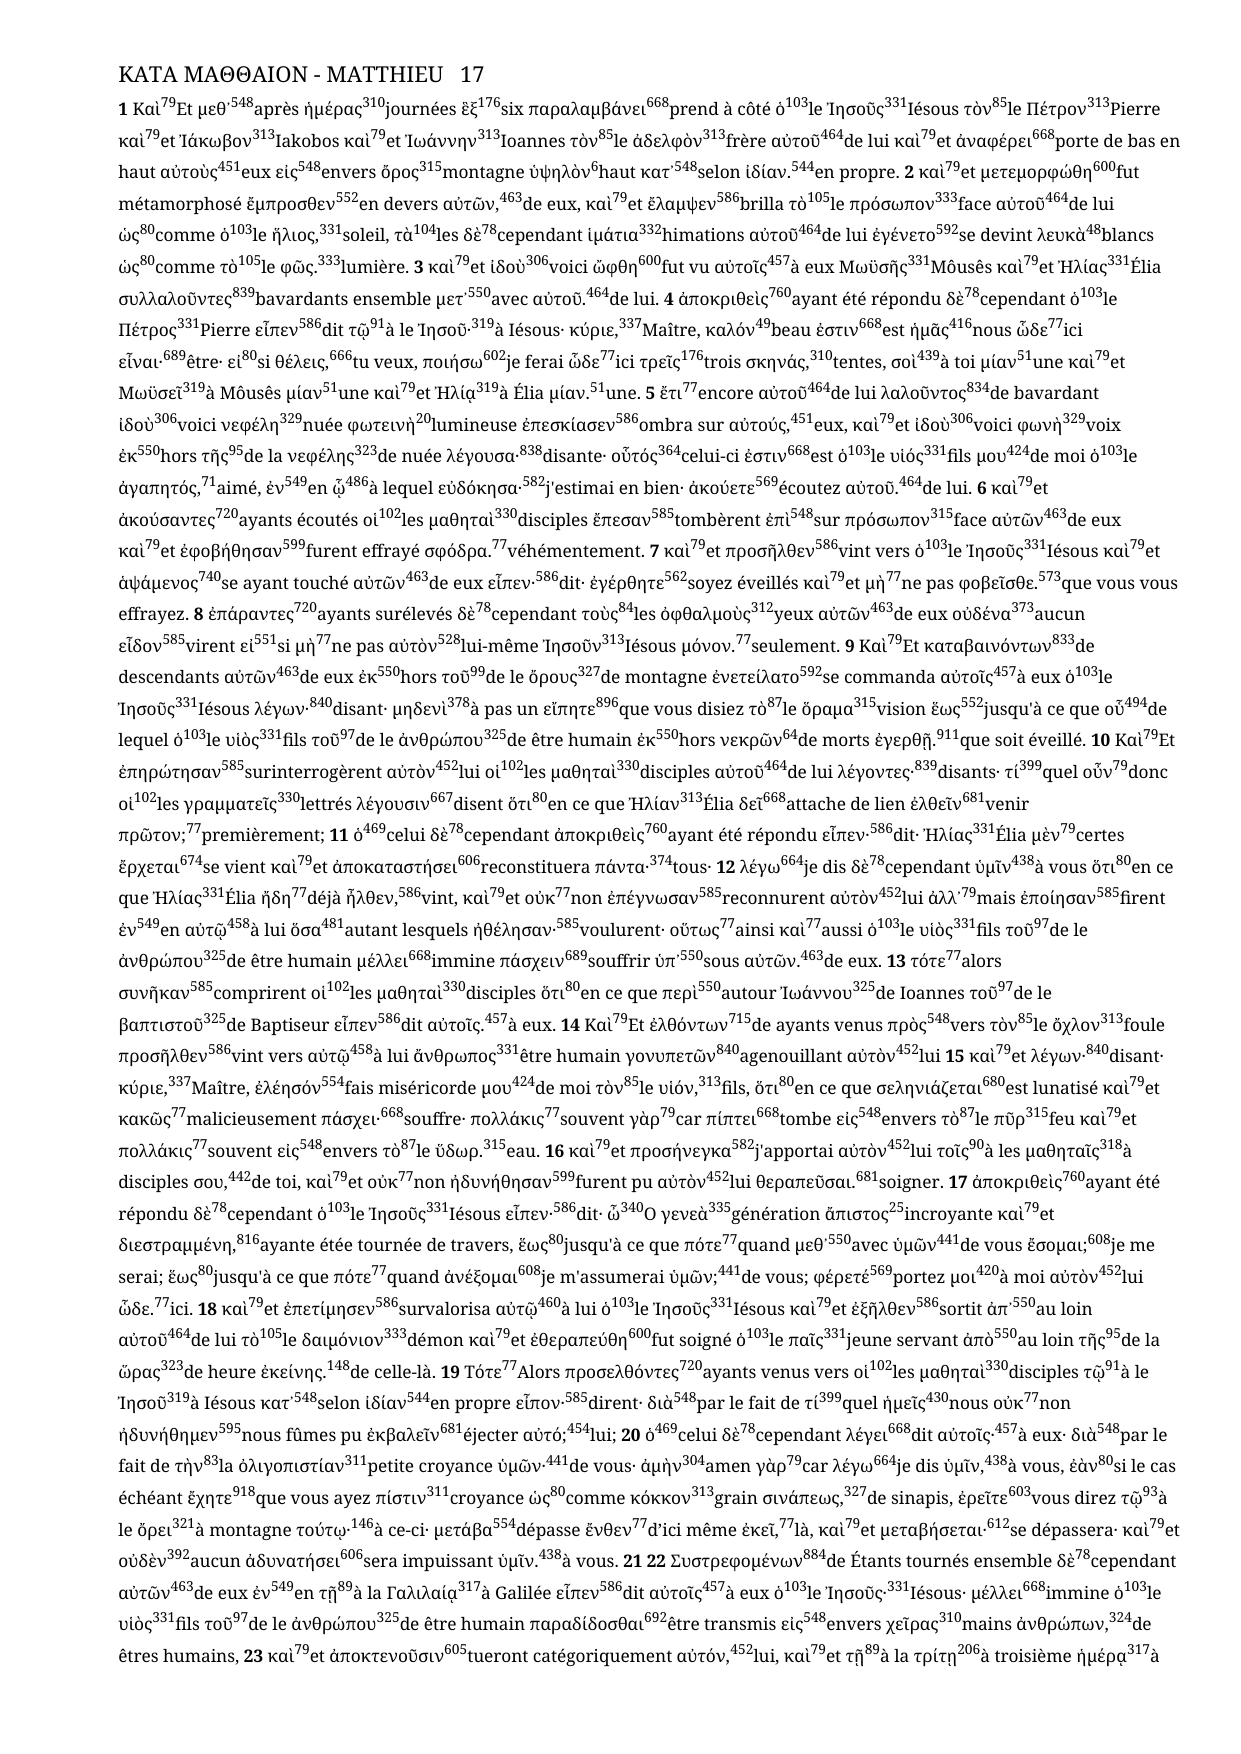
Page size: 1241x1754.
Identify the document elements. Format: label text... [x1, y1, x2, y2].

text 1 Καὶ79Et μεθ᾽548après ἡμέρας310journées ἓξ176six παραλαμβάνει668prend à côté ὁ103le Ἰησοῦς331Iésous τὸν85le Πέτρον313Pierre καὶ79et Ἰάκωβον313Iakobos καὶ79et Ἰωάννην313Ioannes τὸν85le ἀδελφὸν313frère αὐτοῦ464de lui καὶ79et ἀναφέρει668porte de bas en haut αὐτοὺς451eux εἰς548envers ὄρος315montagne ὑψηλὸν6haut κατ᾽548selon ἰδίαν.544en propre. 2 καὶ79et μετεμορφώθη600fut métamorphosé ἔμπροσθεν552en devers αὐτῶν,463de eux, καὶ79et ἔλαμψεν586brilla τὸ105le πρόσωπον333face αὐτοῦ464de lui ὡς80comme ὁ103le ἥλιος,331soleil, τὰ104les δὲ78cependant ἱμάτια332himations αὐτοῦ464de lui ἐγένετο592se devint λευκὰ48blancs ὡς80comme τὸ105le φῶς.333lumière. 3 καὶ79et ἰδοὺ306voici ὤφθη600fut vu αὐτοῖς457à eux Μωϋσῆς331Môusês καὶ79et Ἠλίας331Élia συλλαλοῦντες839bavardants ensemble μετ᾽550avec αὐτοῦ.464de lui. 4 ἀποκριθεὶς760ayant été répondu δὲ78cependant ὁ103le Πέτρος331Pierre εἶπεν586dit τῷ91à le Ἰησοῦ·319à Iésous· κύριε,337Maître, καλόν49beau ἐστιν668est ἡμᾶς416nous ὧδε77ici εἶναι·689être· εἰ80si θέλεις,666tu veux, ποιήσω602je ferai ὧδε77ici τρεῖς176trois σκηνάς,310tentes, σοὶ439à toi μίαν51une καὶ79et Μωϋσεῖ319à Môusês μίαν51une καὶ79et Ἠλίᾳ319à Élia μίαν.51une. 5 ἔτι77encore αὐτοῦ464de lui λαλοῦντος834de bavardant ἰδοὺ306voici νεφέλη329nuée φωτεινὴ20lumineuse ἐπεσκίασεν586ombra sur αὐτούς,451eux, καὶ79et ἰδοὺ306voici φωνὴ329voix ἐκ550hors τῆς95de la νεφέλης323de nuée λέγουσα·838disante· οὗτός364celui-ci ἐστιν668est ὁ103le υἱός331fils μου424de moi ὁ103le ἀγαπητός,71aimé, ἐν549en ᾧ486à lequel εὐδόκησα·582j'estimai en bien· ἀκούετε569écoutez αὐτοῦ.464de lui. 6 καὶ79et ἀκούσαντες720ayants écoutés οἱ102les μαθηταὶ330disciples ἔπεσαν585tombèrent ἐπὶ548sur πρόσωπον315face αὐτῶν463de eux καὶ79et ἐφοβήθησαν599furent effrayé σφόδρα.77véhémentement. 7 καὶ79et προσῆλθεν586vint vers ὁ103le Ἰησοῦς331Iésous καὶ79et ἁψάμενος740se ayant touché αὐτῶν463de eux εἶπεν·586dit· ἐγέρθητε562soyez éveillés καὶ79et μὴ77ne pas φοβεῖσθε.573que vous vous effrayez. 8 ἐπάραντες720ayants surélevés δὲ78cependant τοὺς84les ὀφθαλμοὺς312yeux αὐτῶν463de eux οὐδένα373aucun εἶδον585virent εἰ551si μὴ77ne pas αὐτὸν528lui-même Ἰησοῦν313Iésous μόνον.77seulement. 9 Καὶ79Et καταβαινόντων833de descendants αὐτῶν463de eux ἐκ550hors τοῦ99de le ὄρους327de montagne ἐνετείλατο592se commanda αὐτοῖς457à eux ὁ103le Ἰησοῦς331Iésous λέγων·840disant· μηδενὶ378à pas un εἴπητε896que vous disiez τὸ87le ὅραμα315vision ἕως552jusqu'à ce que οὗ494de lequel ὁ103le υἱὸς331fils τοῦ97de le ἀνθρώπου325de être humain ἐκ550hors νεκρῶν64de morts ἐγερθῇ.911que soit éveillé. 10 Καὶ79Et ἐπηρώτησαν585surinterrogèrent αὐτὸν452lui οἱ102les μαθηταὶ330disciples αὐτοῦ464de lui λέγοντες·839disants· τί399quel οὖν79donc οἱ102les γραμματεῖς330lettrés λέγουσιν667disent ὅτι80en ce que Ἠλίαν313Élia δεῖ668attache de lien ἐλθεῖν681venir πρῶτον;77premièrement; 11 ὁ469celui δὲ78cependant ἀποκριθεὶς760ayant été répondu εἶπεν·586dit· Ἠλίας331Élia μὲν79certes ἔρχεται674se vient καὶ79et ἀποκαταστήσει606reconstituera πάντα·374tous· 12 λέγω664je dis δὲ78cependant ὑμῖν438à vous ὅτι80en ce que Ἠλίας331Élia ἤδη77déjà ἦλθεν,586vint, καὶ79et οὐκ77non ἐπέγνωσαν585reconnurent αὐτὸν452lui ἀλλ᾽79mais ἐποίησαν585firent ἐν549en αὐτῷ458à lui ὅσα481autant lesquels ἠθέλησαν·585voulurent· οὕτως77ainsi καὶ77aussi ὁ103le υἱὸς331fils τοῦ97de le ἀνθρώπου325de être humain μέλλει668immine πάσχειν689souffrir ὑπ᾽550sous αὐτῶν.463de eux. 13 τότε77alors συνῆκαν585comprirent οἱ102les μαθηταὶ330disciples ὅτι80en ce que περὶ550autour Ἰωάννου325de Ioannes τοῦ97de le βαπτιστοῦ325de Baptiseur εἶπεν586dit αὐτοῖς.457à eux. 14 Καὶ79Et ἐλθόντων715de ayants venus πρὸς548vers τὸν85le ὄχλον313foule προσῆλθεν586vint vers αὐτῷ458à lui ἄνθρωπος331être humain γονυπετῶν840agenouillant αὐτὸν452lui 15 καὶ79et λέγων·840disant· κύριε,337Maître, ἐλέησόν554fais miséricorde μου424de moi τὸν85le υἱόν,313fils, ὅτι80en ce que σεληνιάζεται680est lunatisé καὶ79et κακῶς77malicieusement πάσχει·668souffre· πολλάκις77souvent γὰρ79car πίπτει668tombe εἰς548envers τὸ87le πῦρ315feu καὶ79et πολλάκις77souvent εἰς548envers τὸ87le ὕδωρ.315eau. 16 καὶ79et προσήνεγκα582j'apportai αὐτὸν452lui τοῖς90à les μαθηταῖς318à disciples σου,442de toi, καὶ79et οὐκ77non ἠδυνήθησαν599furent pu αὐτὸν452lui θεραπεῦσαι.681soigner. 17 ἀποκριθεὶς760ayant été répondu δὲ78cependant ὁ103le Ἰησοῦς331Iésous εἶπεν·586dit· ὦ340O γενεὰ335génération ἄπιστος25incroyante καὶ79et διεστραμμένη,816ayante étée tournée de travers, ἕως80jusqu'à ce que πότε77quand μεθ᾽550avec ὑμῶν441de vous ἔσομαι;608je me serai; ἕως80jusqu'à ce que πότε77quand ἀνέξομαι608je m'assumerai ὑμῶν;441de vous; φέρετέ569portez μοι420à moi αὐτὸν452lui ὧδε.77ici. 18 καὶ79et ἐπετίμησεν586survalorisa αὐτῷ460à lui ὁ103le Ἰησοῦς331Iésous καὶ79et ἐξῆλθεν586sortit ἀπ᾽550au loin αὐτοῦ464de lui τὸ105le δαιμόνιον333démon καὶ79et ἐθεραπεύθη600fut soigné ὁ103le παῖς331jeune servant ἀπὸ550au loin τῆς95de la ὥρας323de heure ἐκείνης.148de celle-là. 19 Τότε77Alors προσελθόντες720ayants venus vers οἱ102les μαθηταὶ330disciples τῷ91à le Ἰησοῦ319à Iésous κατ᾽548selon ἰδίαν544en propre εἶπον·585dirent· διὰ548par le fait de τί399quel ἡμεῖς430nous οὐκ77non ἠδυνήθημεν595nous fûmes pu ἐκβαλεῖν681éjecter αὐτό;454lui; 20 ὁ469celui δὲ78cependant λέγει668dit αὐτοῖς·457à eux· διὰ548par le fait de τὴν83la ὀλιγοπιστίαν311petite croyance ὑμῶν·441de vous· ἀμὴν304amen γὰρ79car λέγω664je dis ὑμῖν,438à vous, ἐὰν80si le cas échéant ἔχητε918que vous ayez πίστιν311croyance ὡς80comme κόκκον313grain σινάπεως,327de sinapis, ἐρεῖτε603vous direz τῷ93à le ὄρει321à montagne τούτῳ·146à ce-ci· μετάβα554dépasse ἔνθεν77d’ici même ἐκεῖ,77là, καὶ79et μεταβήσεται·612se dépassera· καὶ79et οὐδὲν392aucun ἀδυνατήσει606sera impuissant ὑμῖν.438à vous. 21 22 Συστρεφομένων884de Étants tournés ensemble δὲ78cependant αὐτῶν463de eux ἐν549en τῇ89à la Γαλιλαίᾳ317à Galilée εἶπεν586dit αὐτοῖς457à eux ὁ103le Ἰησοῦς·331Iésous· μέλλει668immine ὁ103le υἱὸς331fils τοῦ97de le ἀνθρώπου325de être humain παραδίδοσθαι692être transmis εἰς548envers χεῖρας310mains ἀνθρώπων,324de êtres humains, 23 καὶ79et ἀποκτενοῦσιν605tueront catégoriquement αὐτόν,452lui, καὶ79et τῇ89à la τρίτῃ206à troisième ἡμέρᾳ317à journée ἐγερθήσεται.619sera éveillé. καὶ79et ἐλυπήθησαν599furent attristé σφόδρα.77véhémentement. 24 Ἐλθόντων715de Ayants venus δὲ78cependant αὐτῶν463de eux εἰς548envers Καφαρναοὺμ311Kapharnaoum προσῆλθον585vinrent vers οἱ363ceux τὰ86les δίδραχμα314didrachmes λαμβάνοντες839prenants τῷ91à le Πέτρῳ319à Pierre καὶ79et εἶπαν·585dirent· ὁ103le διδάσκαλος331enseignant ὑμῶν441de vous οὐ340non τελεῖ668achève [τὰ]86[les] δίδραχμα;314didrachmes; 25 λέγει·668dit· ναί.304oui. καὶ79et ἐλθόντα707ayant venu εἰς548envers τὴν83la οἰκίαν311maison d'habitation προέφθασεν586devança avant αὐτὸν452lui ὁ103le Ἰησοῦς331Iésous λέγων·840disant· τί412quel σοι439à toi δοκεῖ,668estime, Σίμων;337Simon; οἱ102les βασιλεῖς330rois τῆς95de la γῆς323de terre ἀπὸ550au loin τίνων404de quels λαμβάνουσιν667prennent τέλη314achèvements ἢ79ou κῆνσον;313cens; ἀπὸ550au loin τῶν96de les υἱῶν324de fils αὐτῶν463de eux ἢ79ou ἀπὸ550au loin τῶν96de les ἀλλοτρίων;64de d'autruis; 26 εἰπόντος716de ayant dit δέ·78cependant· ἀπὸ550au loin τῶν96de les ἀλλοτρίων,64de d'autruis, ἔφη625déclarait αὐτῷ458à lui ὁ103le Ἰησοῦς·331Iésous· ἄρα77par conséquent γε340du moins ἐλεύθεροί46libres εἰσιν667sont οἱ102les υἱοί.330fils. 27 ἵνα80afin que δὲ78cependant μὴ77ne pas σκανδαλίσωμεν894que nous scandalisions αὐτούς,451eux, πορευθεὶς760ayant été allé εἰς548envers θάλασσαν311mer βάλε554jette ἄγκιστρον315hameçon καὶ79et τὸν85le ἀναβάντα707ayant monté πρῶτον202premier ἰχθὺν313poisson ἆρον,554lève, καὶ79et ἀνοίξας721ayant ouvert τὸ87le στόμα315bouche αὐτοῦ464de lui εὑρήσεις604tu trouveras στατῆρα·313statère· ἐκεῖνον346celui-là λαβὼν721ayant pris δὸς554donne αὐτοῖς457à eux ἀντὶ550contre ἐμοῦ424de moi καὶ79et σοῦ.442de toi. [118, 93, 1181, 1667]
text ΚΑΤΑ ΜΑΘΘΑΙΟΝ - MATTHIEU 17 [118, 59, 1181, 89]
